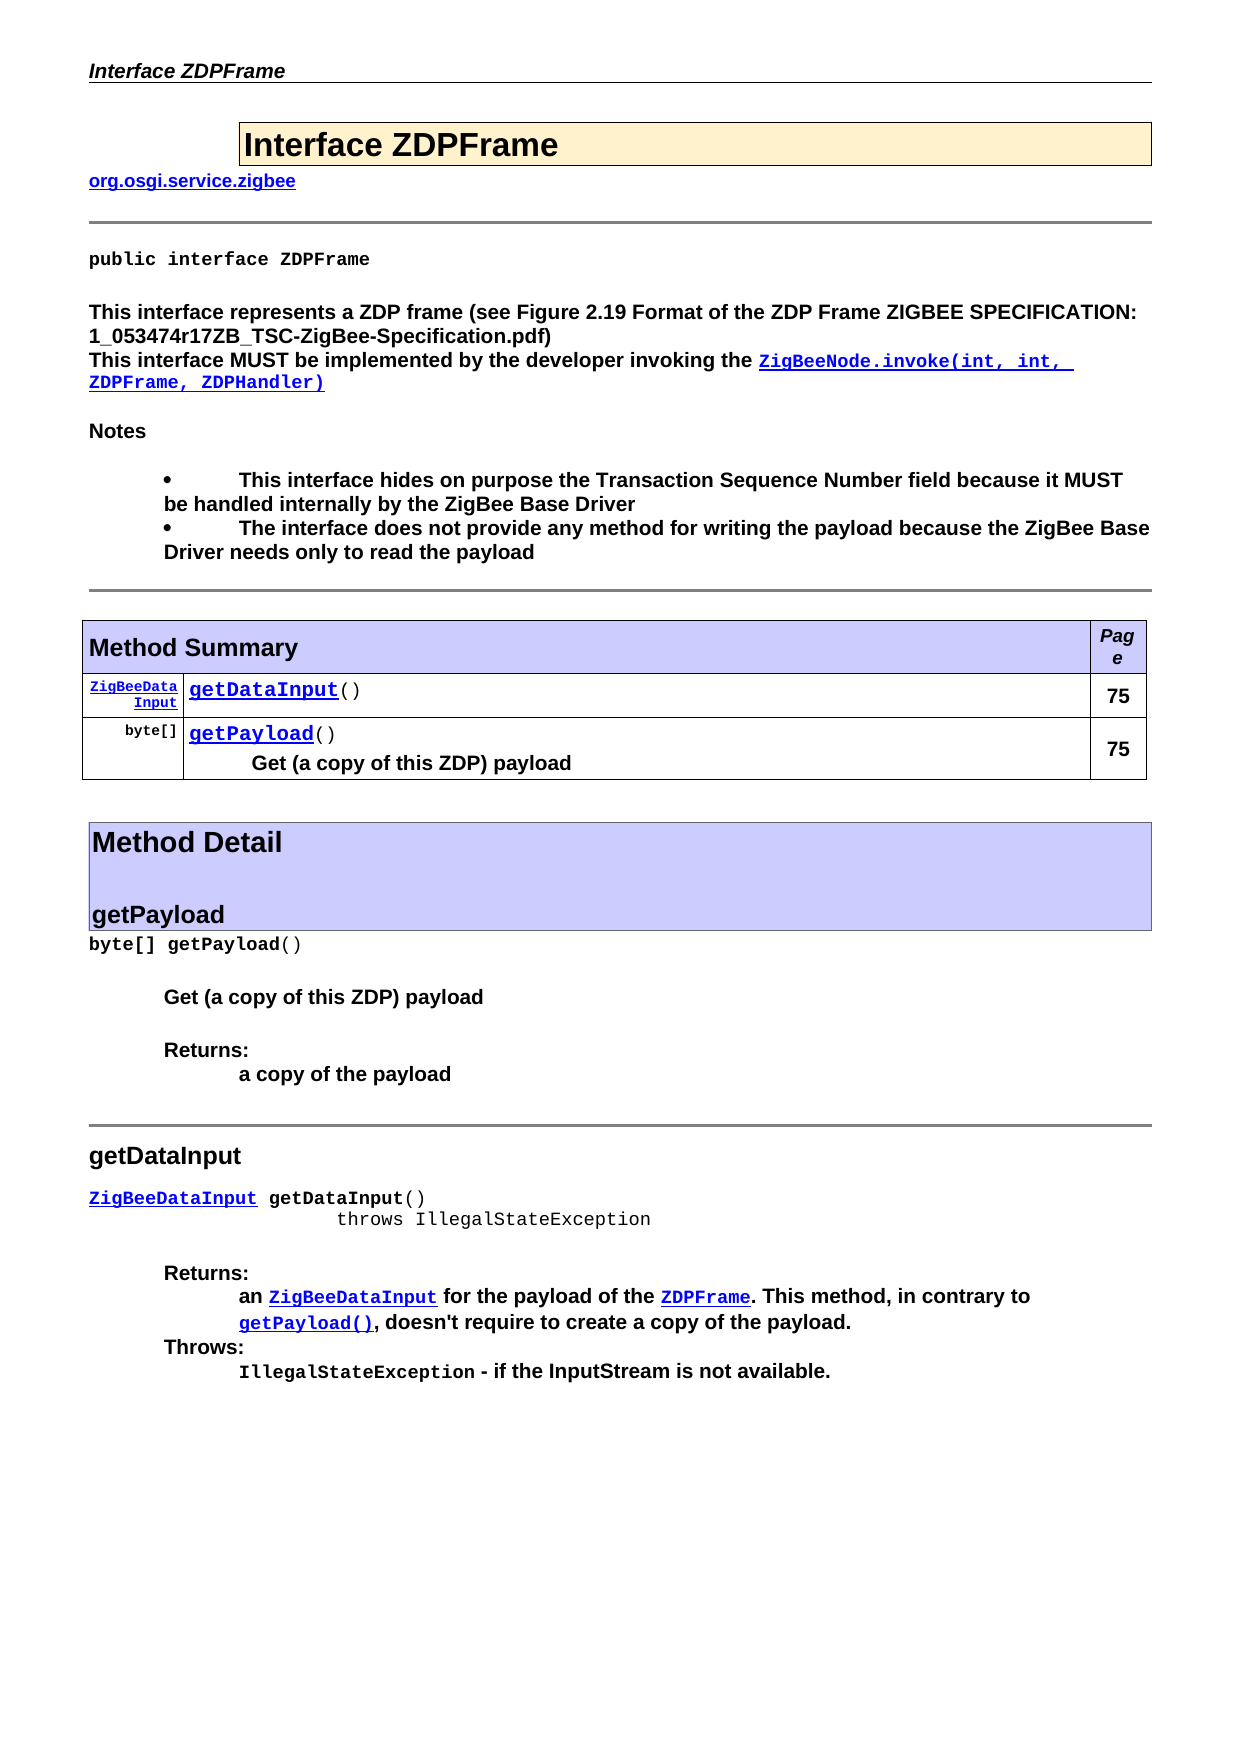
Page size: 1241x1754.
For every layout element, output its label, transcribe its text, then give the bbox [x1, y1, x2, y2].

text IllegalStateException - if the InputStream is not available. [238, 1359, 1152, 1384]
text Throws: [163, 1335, 1152, 1359]
text This interface represents a ZDP frame (see Figure 2.19 Format of the ZDP Frame ZIGBEE SPECIFICATION: 1_053474r17ZB_TSC-ZigBee-Specification.pdf) This interface MUST be implemented by the developer invoking the ZigBeeNode.invoke(int, int, ZDPFrame, ZDPHandler) Notes [88, 300, 1152, 442]
table_cell getDataInput() [184, 674, 1090, 717]
table_cell 75 [1091, 674, 1146, 717]
text public interface ZDPFrame [88, 250, 1152, 271]
subtitle Interface ZDPFrame [240, 123, 1151, 165]
list This interface hides on purpose the Transaction Sequence Number field because it MUST be handled internally by the ZigBee Base Driver [163, 467, 1152, 516]
text byte[] getPayload() [88, 934, 1152, 956]
list The interface does not provide any method for writing the payload because the ZigBee Base Driver needs only to read the payload [163, 516, 1152, 563]
text Get (a copy of this ZDP) payload [163, 985, 1152, 1009]
subtitle getPayload [90, 896, 1151, 930]
table_header Method Summary [83, 621, 1090, 673]
table_cell byte[] [83, 718, 183, 779]
table_header Page [1091, 621, 1146, 673]
text Returns: [163, 1038, 1152, 1062]
text an ZigBeeDataInput for the payload of the ZDPFrame. This method, in contrary to getPayload(), doesn't require to create a copy of the payload. [238, 1284, 1152, 1335]
subtitle Method Detail [90, 823, 1151, 858]
table_cell ZigBeeDataInput [83, 674, 183, 717]
text ZigBeeDataInput getDataInput() throws IllegalStateException [88, 1189, 1152, 1231]
text org.osgi.service.zigbee [88, 170, 1152, 191]
table_cell 75 [1091, 718, 1146, 779]
text a copy of the payload [238, 1062, 1152, 1086]
table_cell getPayload() Get (a copy of this ZDP) payload [184, 718, 1090, 779]
text Returns: [163, 1260, 1152, 1284]
